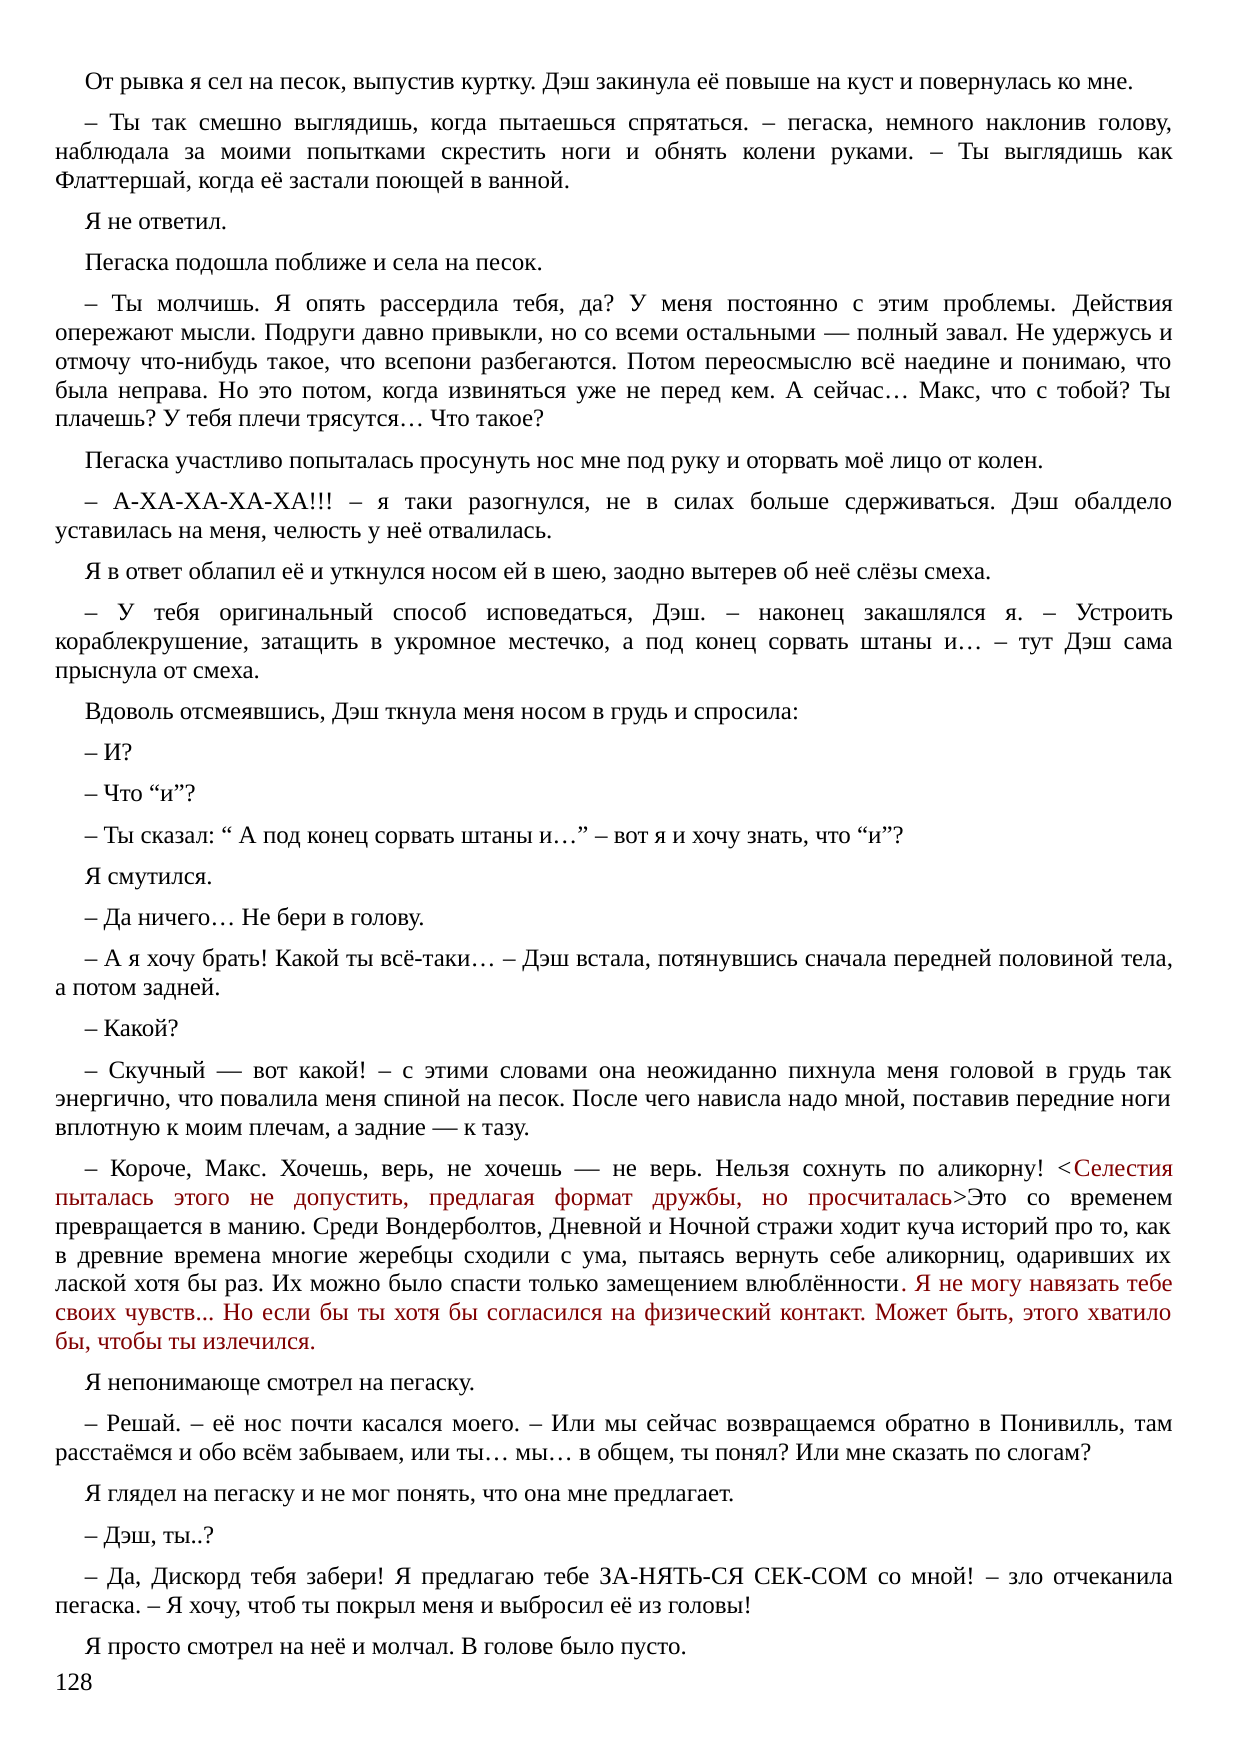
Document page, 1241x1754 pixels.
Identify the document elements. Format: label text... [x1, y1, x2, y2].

text – А-ХА-ХА-ХА-ХА!!! – я таки разогнулся, не в силах больше сдерживаться. Дэш обалдело уставилась на меня, челюсть у неё отвалилась. [55, 486, 1173, 543]
text Я непонимающе смотрел на пегаску. [55, 1367, 1173, 1396]
text – Ты так смешно выглядишь, когда пытаешься спрятаться. – пегаска, немного наклонив голову, наблюдала за моими попытками скрестить ноги и обнять колени руками. – Ты выглядишь как Флаттершай, когда её застали поющей в ванной. [55, 107, 1173, 193]
text Я в ответ облапил её и уткнулся носом ей в шею, заодно вытерев об неё слёзы смеха. [55, 556, 1173, 585]
text Пегаска участливо попыталась просунуть нос мне под руку и оторвать моё лицо от колен. [55, 445, 1173, 473]
text – Какой? [55, 1013, 1173, 1042]
text Я не ответил. [55, 206, 1173, 235]
text Я просто смотрел на неё и молчал. В голове было пусто. [55, 1631, 1173, 1660]
text – А я хочу брать! Какой ты всё-таки… – Дэш встала, потянувшись сначала передней половиной тела, а потом задней. [55, 943, 1173, 1001]
text – И? [55, 737, 1173, 766]
text – Ты сказал: “ А под конец сорвать штаны и…” – вот я и хочу знать, что “и”? [55, 820, 1173, 848]
text – Решай. – её нос почти касался моего. – Или мы сейчас возвращаемся обратно в Понивилль, там расстаёмся и обо всём забываем, или ты… мы… в общем, ты понял? Или мне сказать по слогам? [55, 1408, 1173, 1466]
text – Дэш, ты..? [55, 1520, 1173, 1548]
text – У тебя оригинальный способ исповедаться, Дэш. – наконец закашлялся я. – Устроить кораблекрушение, затащить в укромное местечко, а под конец сорвать штаны и… – тут Дэш сама прыснула от смеха. [55, 597, 1173, 683]
text Вдоволь отсмеявшись, Дэш ткнула меня носом в грудь и спросила: [55, 696, 1173, 725]
text – Что “и”? [55, 778, 1173, 807]
text – Да ничего… Не бери в голову. [55, 902, 1173, 931]
text – Ты молчишь. Я опять рассердила тебя, да? У меня постоянно с этим проблемы. Действия опережают мысли. Подруги давно привыкли, но со всеми остальными — полный завал. Не удержусь и отмочу что-нибудь такое, что всепони разбегаются. Потом переосмыслю всё наедине и понимаю, что была неправа. Но это потом, когда извиняться уже не перед кем. А сейчас… Макс, что с тобой? Ты плачешь? У тебя плечи трясутся… Что такое? [55, 288, 1173, 432]
text Пегаска подошла поближе и села на песок. [55, 247, 1173, 276]
text – Да, Дискорд тебя забери! Я предлагаю тебе ЗА-НЯТЬ-СЯ СЕК-СОМ со мной! – зло отчеканила пегаска. – Я хочу, чтоб ты покрыл меня и выбросил её из головы! [55, 1561, 1173, 1618]
text Я смутился. [55, 861, 1173, 890]
text От рывка я сел на песок, выпустив куртку. Дэш закинула её повыше на куст и повернулась ко мне. [55, 66, 1173, 95]
text Я глядел на пегаску и не мог понять, что она мне предлагает. [55, 1478, 1173, 1507]
text – Короче, Макс. Хочешь, верь, не хочешь — не верь. Нельзя сохнуть по аликорну! <Селестия пыталась этого не допустить, предлагая формат дружбы, но просчиталась>Это со временем превращается в манию. Среди Вондерболтов, Дневной и Ночной стражи ходит куча историй про то, как в древние времена многие жеребцы сходили с ума, пытаясь вернуть себе аликорниц, одаривших их лаской хотя бы раз. Их можно было спасти только замещением влюблённости. Я не могу навязать тебе своих чувств... Но если бы ты хотя бы согласился на физический контакт. Может быть, этого хватило бы, чтобы ты излечился. [55, 1153, 1173, 1355]
text – Скучный — вот какой! – с этими словами она неожиданно пихнула меня головой в грудь так энергично, что повалила меня спиной на песок. После чего нависла надо мной, поставив передние ноги вплотную к моим плечам, а задние — к тазу. [55, 1055, 1173, 1141]
